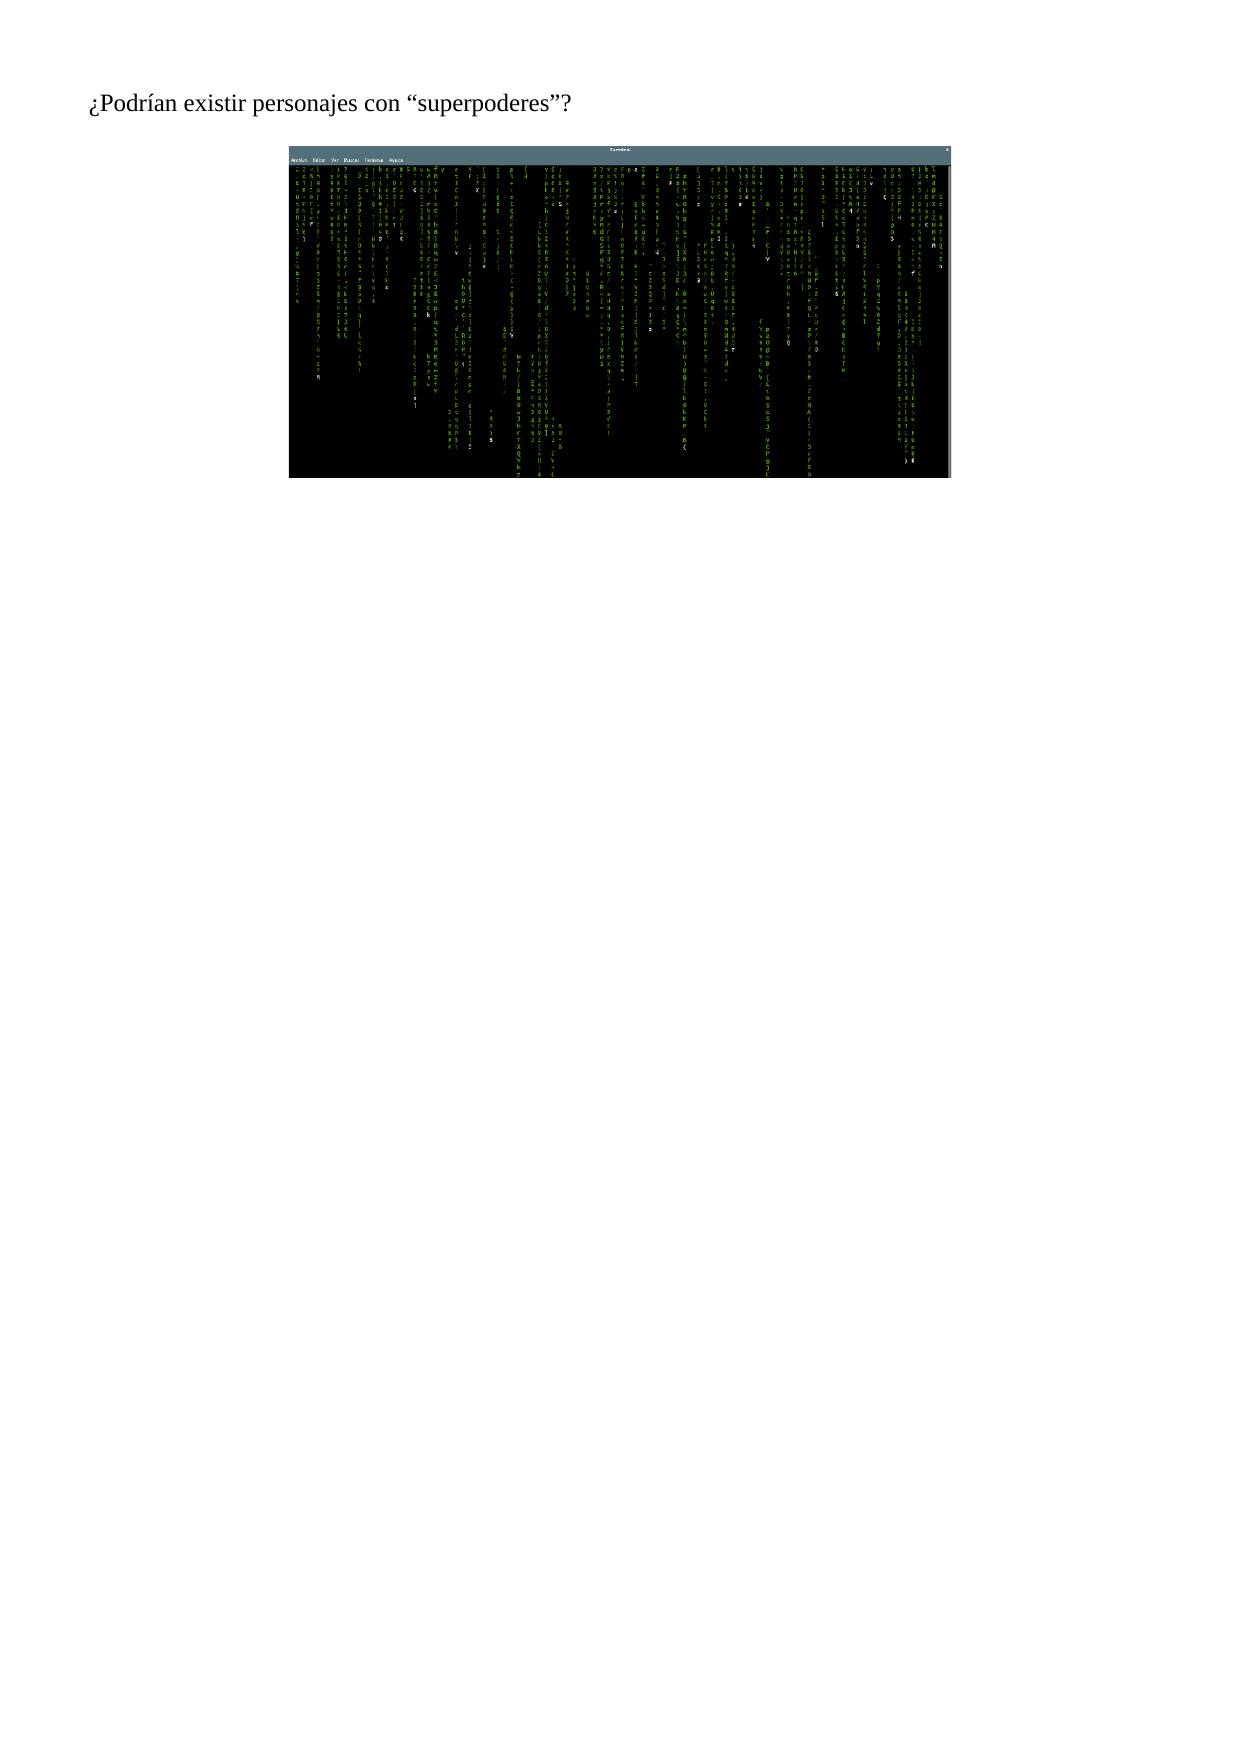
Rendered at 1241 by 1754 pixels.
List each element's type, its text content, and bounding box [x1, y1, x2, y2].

text ¿Podrían existir personajes con “superpoderes”? [88, 88, 1152, 117]
picture [288, 146, 952, 478]
